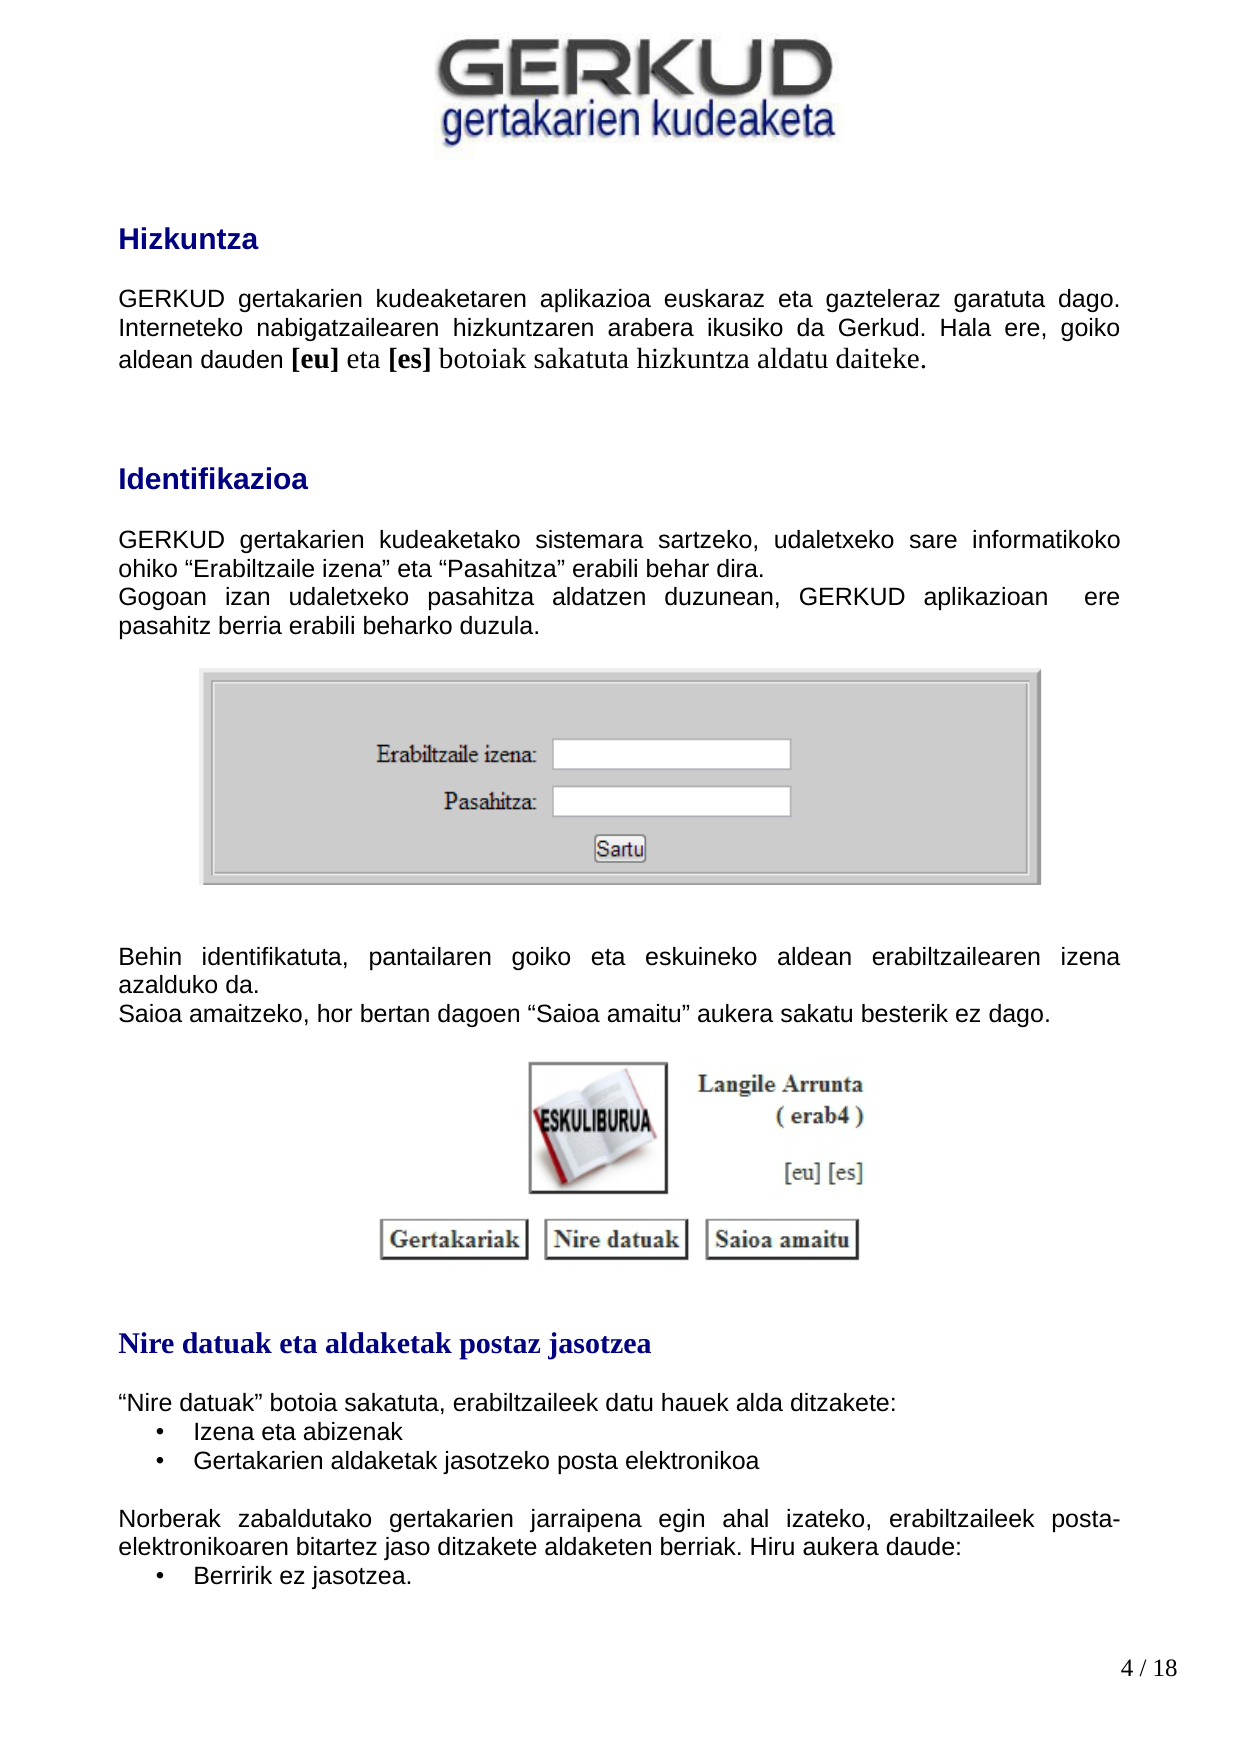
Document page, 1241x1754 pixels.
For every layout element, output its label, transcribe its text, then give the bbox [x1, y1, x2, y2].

subtitle Nire datuak eta aldaketak postaz jasotzea [118, 1325, 1122, 1359]
list Izena eta abizenak [156, 1417, 1122, 1446]
subtitle Identifikazioa [118, 461, 1122, 496]
text GERKUD gertakarien kudeaketaren aplikazioa euskaraz eta gazteleraz garatuta dago. Interneteko nabigatzailearen hizkuntzaren arabera ikusiko da Gerkud. Hala ere, goiko aldean dauden [eu] eta [es] botoiak sakatuta hizkuntza aldatu daiteke. [118, 284, 1122, 375]
text Behin identifikatuta, pantailaren goiko eta eskuineko aldean erabiltzailearen izena azalduko da. [118, 942, 1122, 999]
picture [434, 23, 844, 160]
text Norberak zabaldutako gertakarien jarraipena egin ahal izateko, erabiltzaileek posta-elektronikoaren bitartez jaso ditzakete aldaketen berriak. Hiru aukera daude: [118, 1503, 1122, 1561]
picture [374, 1056, 867, 1268]
subtitle Hizkuntza [118, 221, 1122, 255]
text “Nire datuak” botoia sakatuta, erabiltzaileek datu hauek alda ditzakete: [118, 1388, 1122, 1417]
text Gogoan izan udaletxeko pasahitza aldatzen duzunean, GERKUD aplikazioan ere pasahitz berria erabili beharko duzula. [118, 582, 1122, 640]
list Gertakarien aldaketak jasotzeko posta elektronikoa [156, 1446, 1122, 1475]
text GERKUD gertakarien kudeaketako sistemara sartzeko, udaletxeko sare informatikoko ohiko “Erabiltzaile izena” eta “Pasahitza” erabili behar dira. [118, 525, 1122, 582]
picture [199, 668, 1042, 885]
list Berririk ez jasotzea. [156, 1561, 1122, 1590]
text Saioa amaitzeko, hor bertan dagoen “Saioa amaitu” aukera sakatu besterik ez dago. [118, 999, 1122, 1028]
